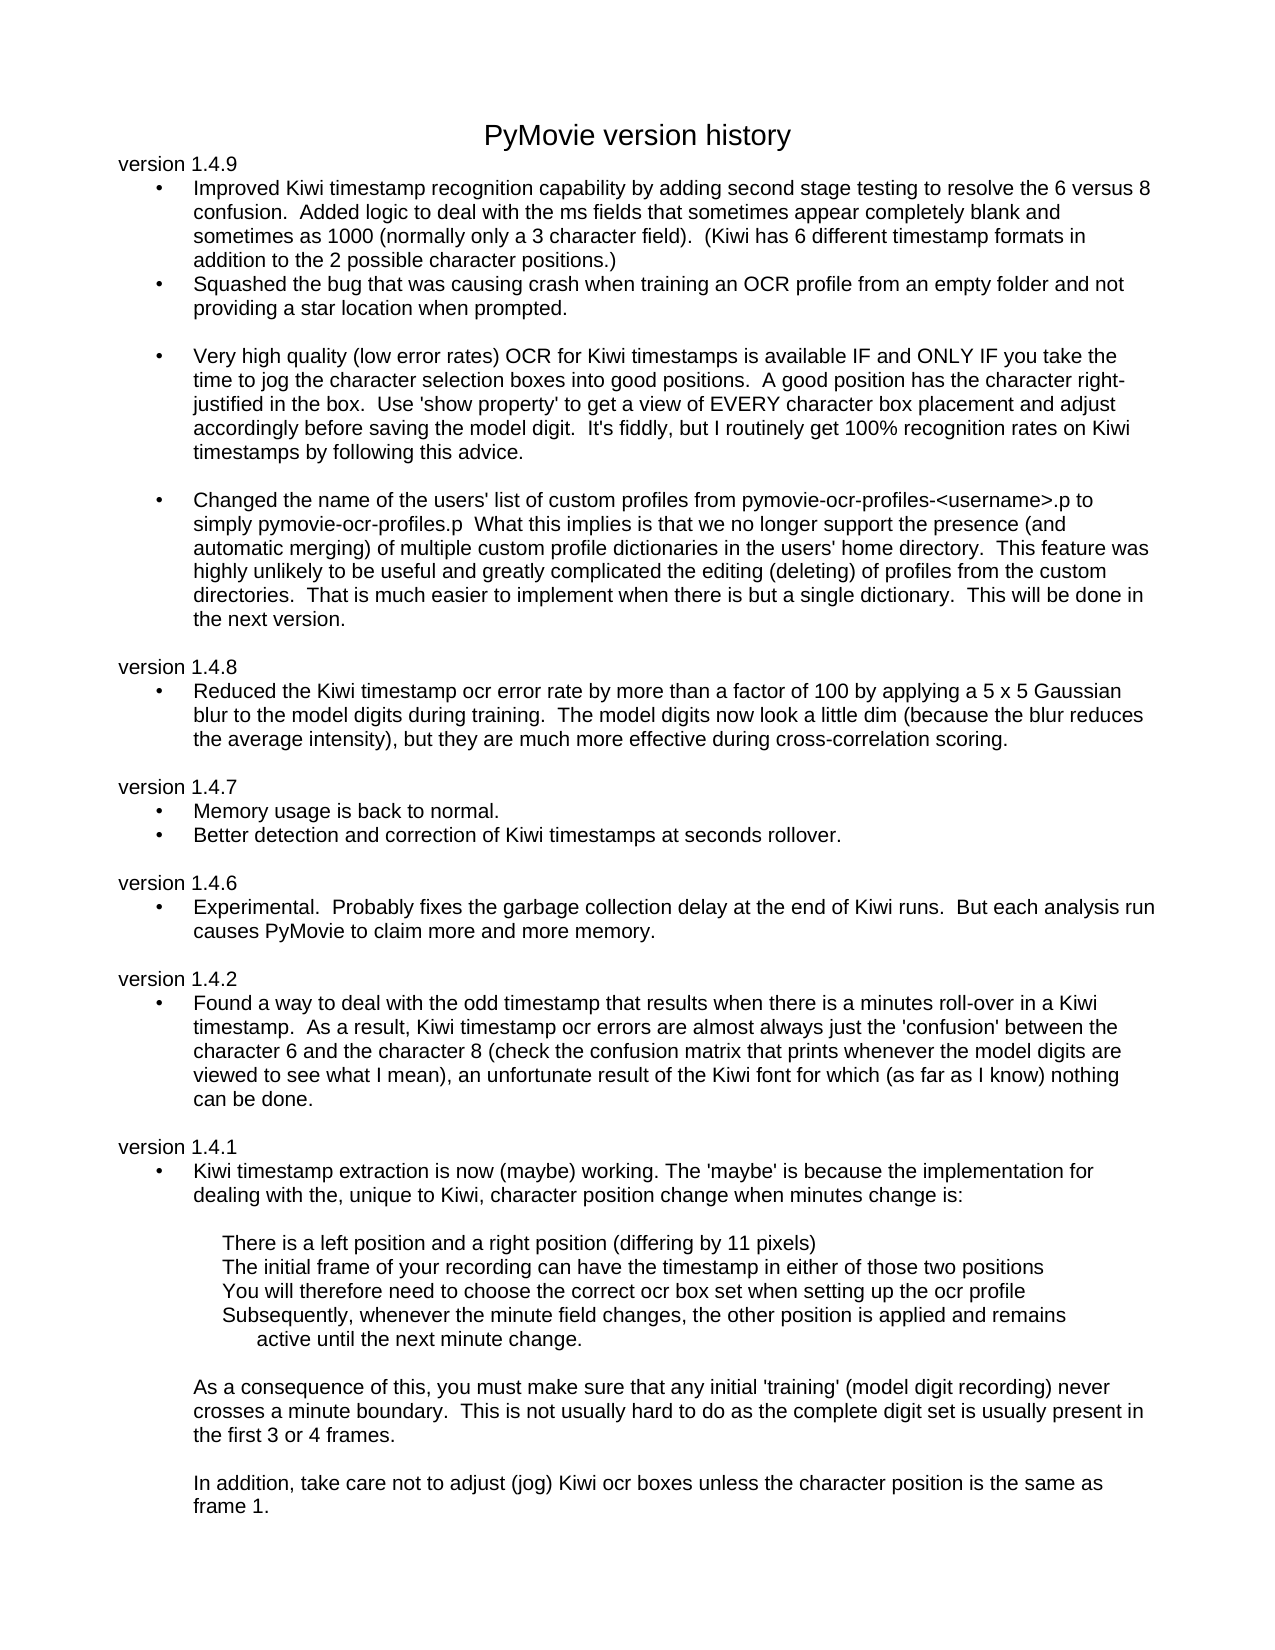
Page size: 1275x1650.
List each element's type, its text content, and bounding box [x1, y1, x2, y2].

list Memory usage is back to normal. [156, 799, 1157, 823]
list Very high quality (low error rates) OCR for Kiwi timestamps is available IF and ONLY IF you take the time to jog the character selection boxes into good positions. A good position has the character right-justified in the box. Use 'show property' to get a view of EVERY character box placement and adjust accordingly before saving the model digit. It's fiddly, but I routinely get 100% recognition rates on Kiwi timestamps by following this advice. [156, 343, 1157, 487]
text version 1.4.1 [118, 1135, 1157, 1159]
text version 1.4.7 [118, 775, 1157, 799]
list Found a way to deal with the odd timestamp that results when there is a minutes roll-over in a Kiwi timestamp. As a result, Kiwi timestamp ocr errors are almost always just the 'confusion' between the character 6 and the character 8 (check the confusion matrix that prints whenever the model digits are viewed to see what I mean), an unfortunate result of the Kiwi font for which (as far as I know) nothing can be done. [156, 991, 1157, 1135]
list Experimental. Probably fixes the garbage collection delay at the end of Kiwi runs. But each analysis run causes PyMovie to claim more and more memory. [156, 895, 1157, 967]
list Improved Kiwi timestamp recognition capability by adding second stage testing to resolve the 6 versus 8 confusion. Added logic to deal with the ms fields that sometimes appear completely blank and sometimes as 1000 (normally only a 3 character field). (Kiwi has 6 different timestamp formats in addition to the 2 possible character positions.) [156, 176, 1157, 272]
list Kiwi timestamp extraction is now (maybe) working. The 'maybe' is because the implementation for dealing with the, unique to Kiwi, character position change when minutes change is: There is a left position and a right position (differing by 11 pixels) The initial frame of your recording can have the timestamp in either of those two positions You will therefore need to choose the correct ocr box set when setting up the ocr profile Subsequently, whenever the minute field changes, the other position is applied and remains active until the next minute change. As a consequence of this, you must make sure that any initial 'training' (model digit recording) never crosses a minute boundary. This is not usually hard to do as the complete digit set is usually present in the first 3 or 4 frames. In addition, take care not to adjust (jog) Kiwi ocr boxes unless the character position is the same as frame 1. [156, 1159, 1157, 1518]
text PyMovie version history [118, 118, 1157, 152]
list Squashed the bug that was causing crash when training an OCR profile from an empty folder and not providing a star location when prompted. [156, 272, 1157, 343]
text version 1.4.9 [118, 152, 1157, 176]
list Changed the name of the users' list of custom profiles from pymovie-ocr-profiles-<username>.p to simply pymovie-ocr-profiles.p What this implies is that we no longer support the presence (and automatic merging) of multiple custom profile dictionaries in the users' home directory. This feature was highly unlikely to be useful and greatly complicated the editing (deleting) of profiles from the custom directories. That is much easier to implement when there is but a single dictionary. This will be done in the next version. [156, 487, 1157, 655]
list Better detection and correction of Kiwi timestamps at seconds rollover. [156, 823, 1157, 871]
text version 1.4.6 [118, 871, 1157, 895]
list Reduced the Kiwi timestamp ocr error rate by more than a factor of 100 by applying a 5 x 5 Gaussian blur to the model digits during training. The model digits now look a little dim (because the blur reduces the average intensity), but they are much more effective during cross-correlation scoring. [156, 679, 1157, 775]
text version 1.4.2 [118, 967, 1157, 991]
text version 1.4.8 [118, 655, 1157, 679]
